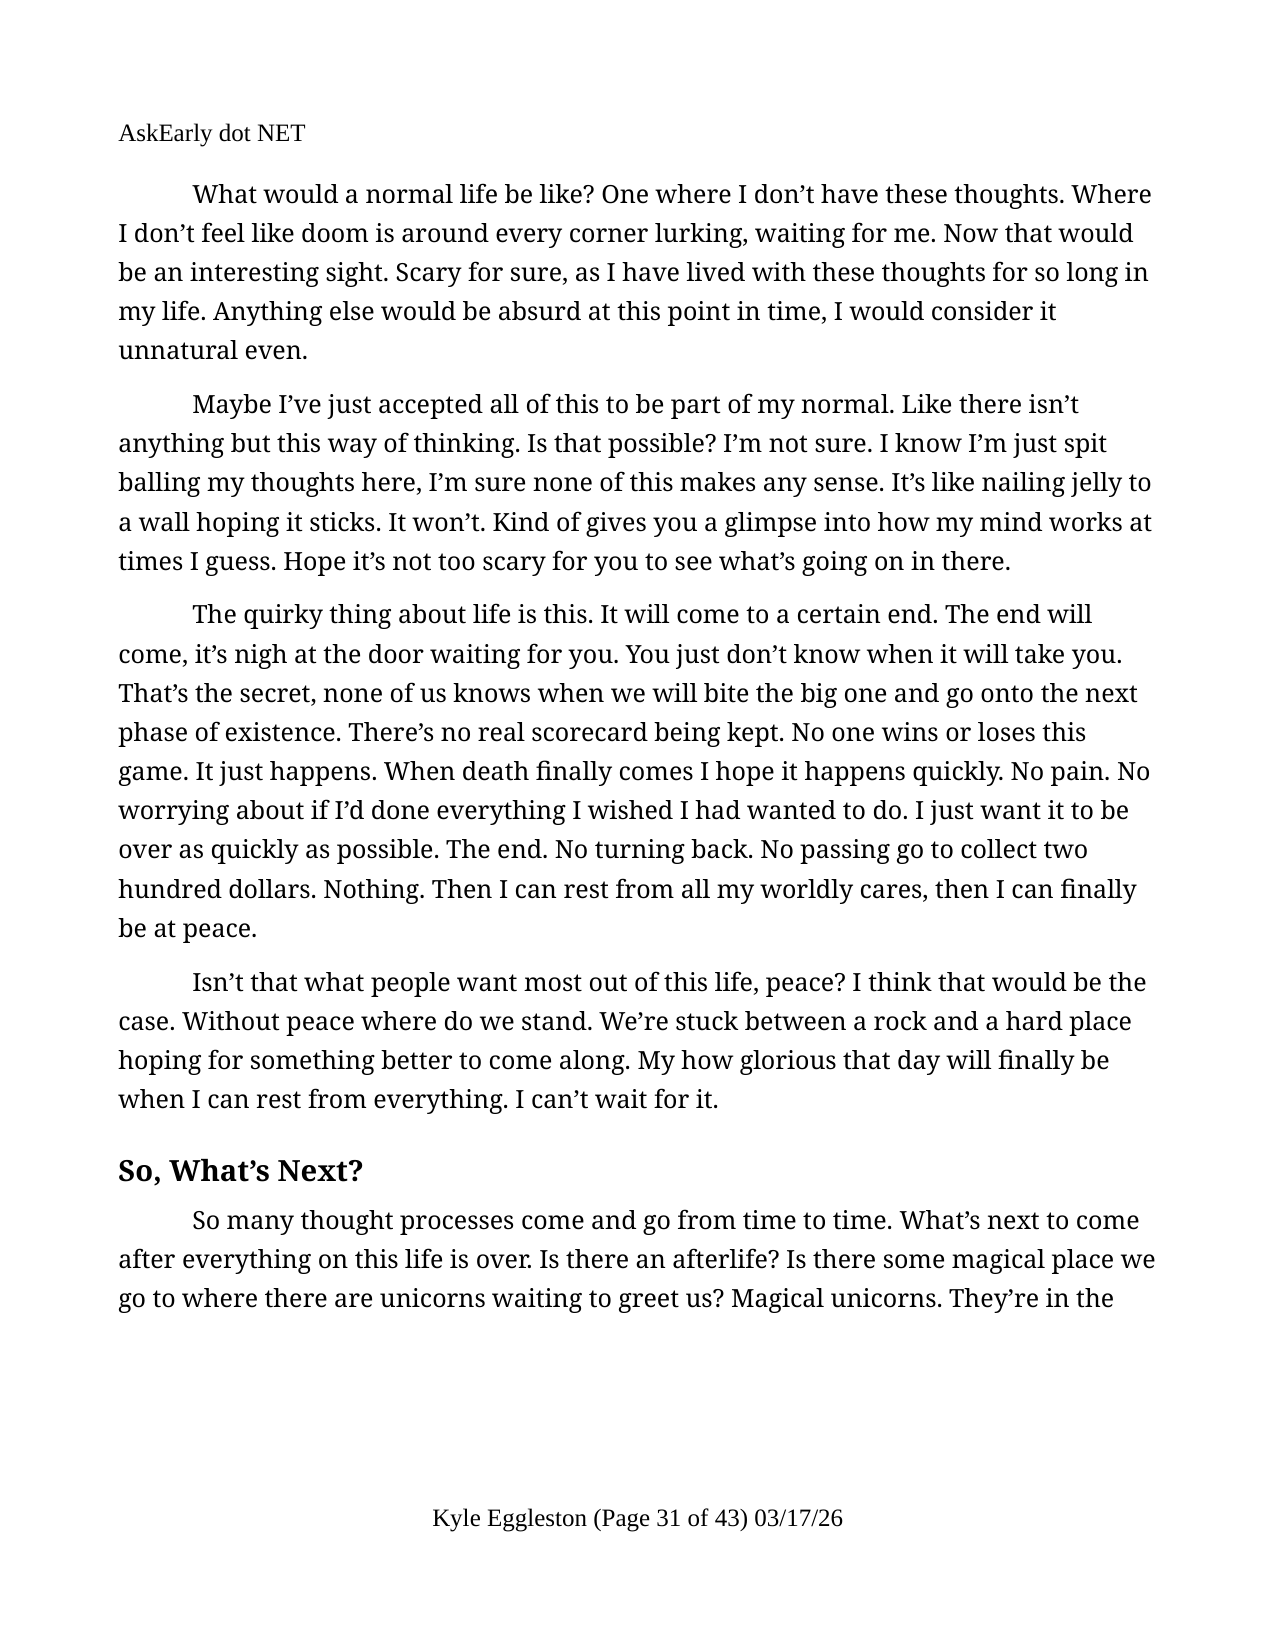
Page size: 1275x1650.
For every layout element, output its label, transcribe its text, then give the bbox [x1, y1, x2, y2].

text Isn’t that what people want most out of this life, peace? I think that would be the case. Without peace where do we stand. We’re stuck between a rock and a hard place hoping for something better to come along. My how glorious that day will finally be when I can rest from everything. I can’t wait for it. [118, 964, 1157, 1116]
text What would a normal life be like? One where I don’t have these thoughts. Where I don’t feel like doom is around every corner lurking, waiting for me. Now that would be an interesting sight. Scary for sure, as I have lived with these thoughts for so long in my life. Anything else would be absurd at this point in time, I would consider it unnatural even. [118, 176, 1157, 367]
text The quirky thing about life is this. It will come to a certain end. The end will come, it’s nigh at the door waiting for you. You just don’t know when it will take you. That’s the secret, none of us knows when we will bite the big one and go onto the next phase of existence. There’s no real scorecard being kept. No one wins or loses this game. It just happens. When death finally comes I hope it happens quickly. No pain. No worrying about if I’d done everything I wished I had wanted to do. I just want it to be over as quickly as possible. The end. No turning back. No passing go to collect two hundred dollars. Nothing. Then I can rest from all my worldly cares, then I can finally be at peace. [118, 597, 1157, 944]
text So many thought processes come and go from time to time. What’s next to come after everything on this life is over. Is there an afterlife? Is there some magical place we go to where there are unicorns waiting to greet us? Magical unicorns. They’re in the [118, 1202, 1157, 1354]
subtitle So, What’s Next? [118, 1150, 1157, 1190]
text Maybe I’ve just accepted all of this to be part of my normal. Like there isn’t anything but this way of thinking. Is that possible? I’m not sure. I know I’m just spit balling my thoughts here, I’m sure none of this makes any sense. It’s like nailing jelly to a wall hoping it sticks. It won’t. Kind of gives you a glimpse into how my mind works at times I guess. Hope it’s not too scary for you to see what’s going on in there. [118, 387, 1157, 577]
